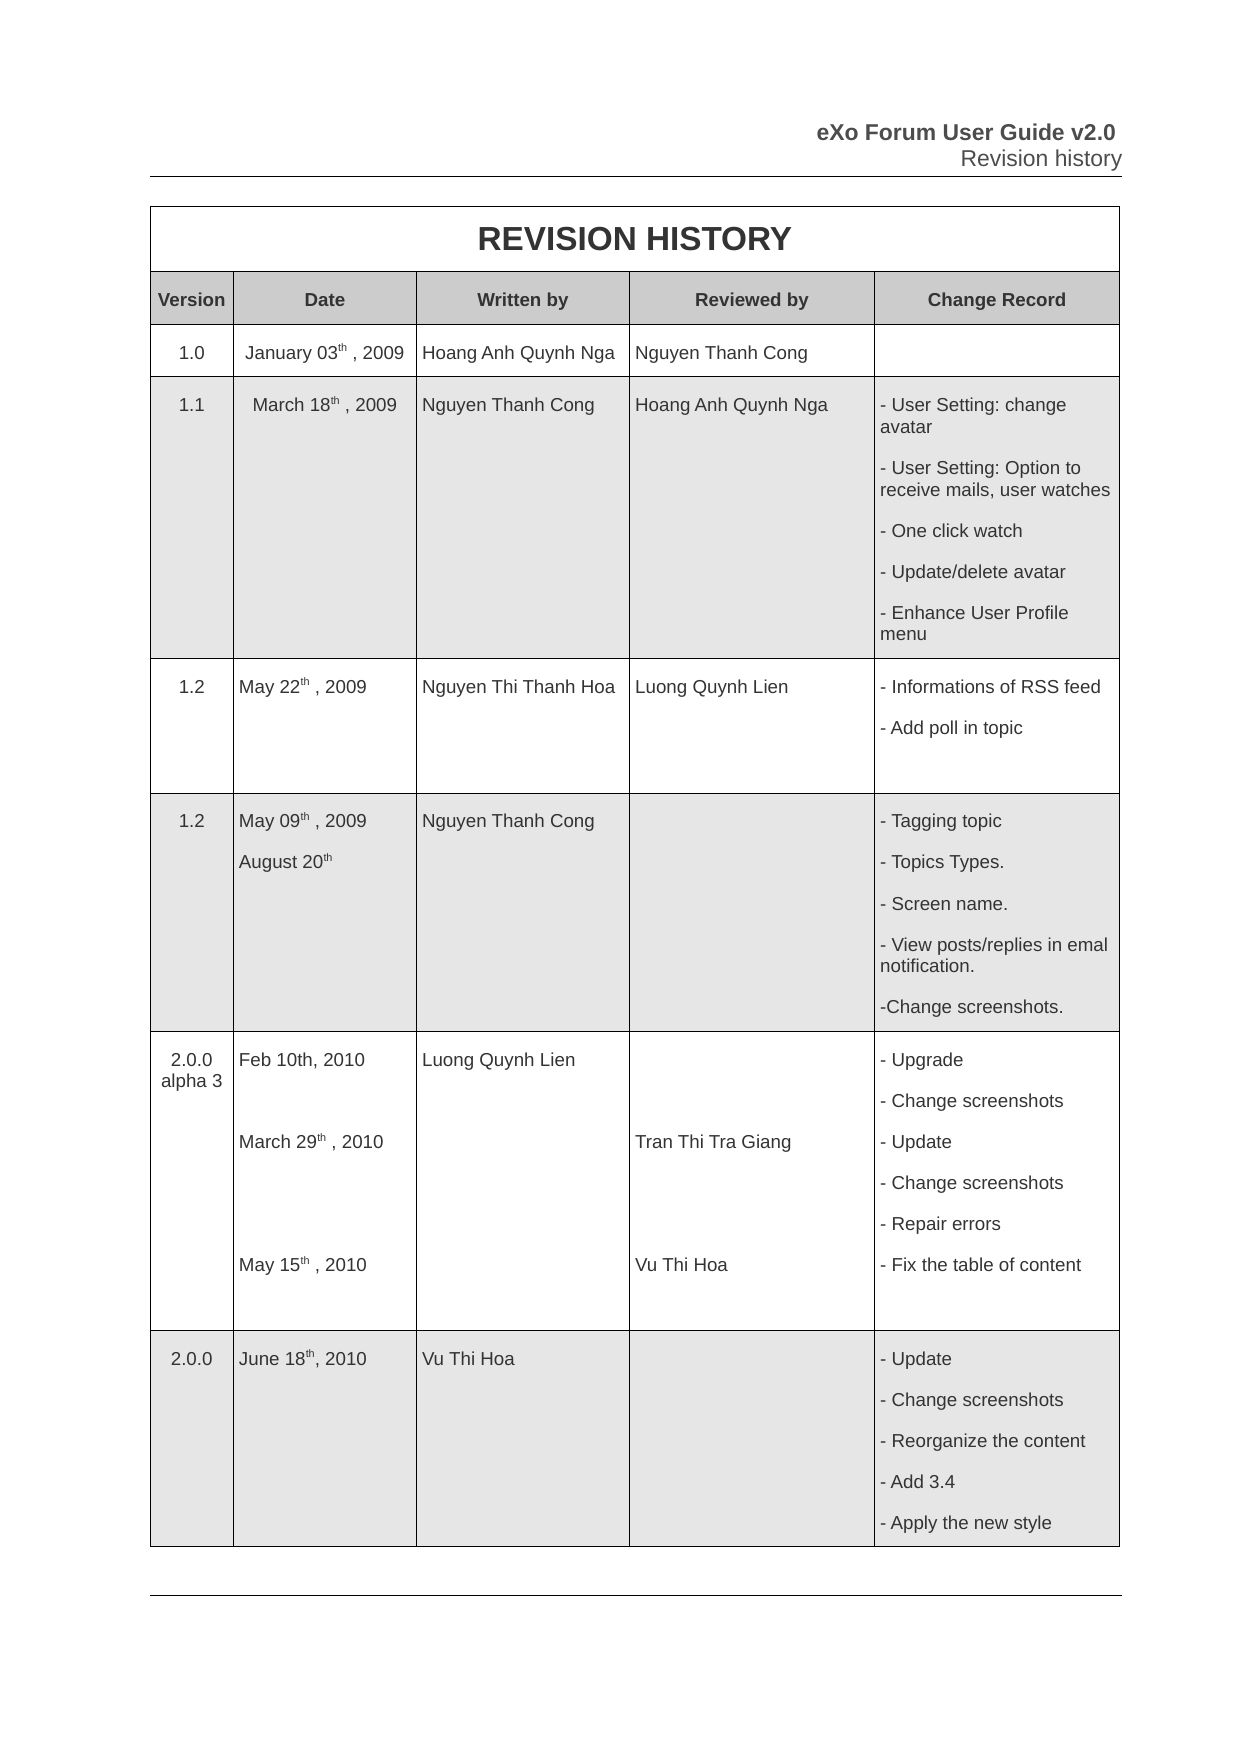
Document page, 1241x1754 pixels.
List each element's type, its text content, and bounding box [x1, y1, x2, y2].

table_cell Nguyen Thanh Cong [417, 377, 629, 658]
table_cell Reviewed by [630, 272, 874, 324]
table_cell Tran Thi Tra Giang Vu Thi Hoa [630, 1032, 874, 1330]
table_cell Luong Quynh Lien [630, 659, 874, 792]
table_cell Nguyen Thanh Cong [630, 325, 874, 376]
table_cell January 03th , 2009 [234, 325, 416, 376]
table_cell 2.0.0 alpha 3 [151, 1032, 233, 1330]
table_cell - Upgrade - Change screenshots - Update - Change screenshots - Repair errors - Fix the table of content [875, 1032, 1119, 1330]
table_cell 1.0 [151, 325, 233, 376]
table_cell Version [151, 272, 233, 324]
table_cell [630, 1331, 874, 1546]
table_cell March 18th , 2009 [234, 377, 416, 658]
table_cell - Update - Change screenshots - Reorganize the content - Add 3.4 - Apply the new style [875, 1331, 1119, 1546]
table_cell Date [234, 272, 416, 324]
table_cell Change Record [875, 272, 1119, 324]
table_cell 1.1 [151, 377, 233, 658]
table_cell - Tagging topic - Topics Types. - Screen name. - View posts/replies in emal notification. -Change screenshots. [875, 794, 1119, 1031]
table_cell June 18th, 2010 [234, 1331, 416, 1546]
table_cell Nguyen Thi Thanh Hoa [417, 659, 629, 792]
table_cell Luong Quynh Lien [417, 1032, 629, 1330]
table_cell Feb 10th, 2010 March 29th , 2010 May 15th , 2010 [234, 1032, 416, 1330]
table_cell May 22th , 2009 [234, 659, 416, 792]
table_cell - User Setting: change avatar - User Setting: Option to receive mails, user watches - One click watch - Update/delete avatar - Enhance User Profile menu [875, 377, 1119, 658]
table_cell Vu Thi Hoa [417, 1331, 629, 1546]
table_cell Written by [417, 272, 629, 324]
table_cell 1.2 [151, 794, 233, 1031]
table_header REVISION HISTORY [151, 207, 1119, 271]
table_cell - Informations of RSS feed - Add poll in topic [875, 659, 1119, 792]
table_cell [875, 325, 1119, 376]
table_cell Hoang Anh Quynh Nga [417, 325, 629, 376]
table_cell Hoang Anh Quynh Nga [630, 377, 874, 658]
table_cell [630, 794, 874, 1031]
table_cell May 09th , 2009 August 20th [234, 794, 416, 1031]
table_cell 1.2 [151, 659, 233, 792]
table_cell Nguyen Thanh Cong [417, 794, 629, 1031]
table_cell 2.0.0 [151, 1331, 233, 1546]
